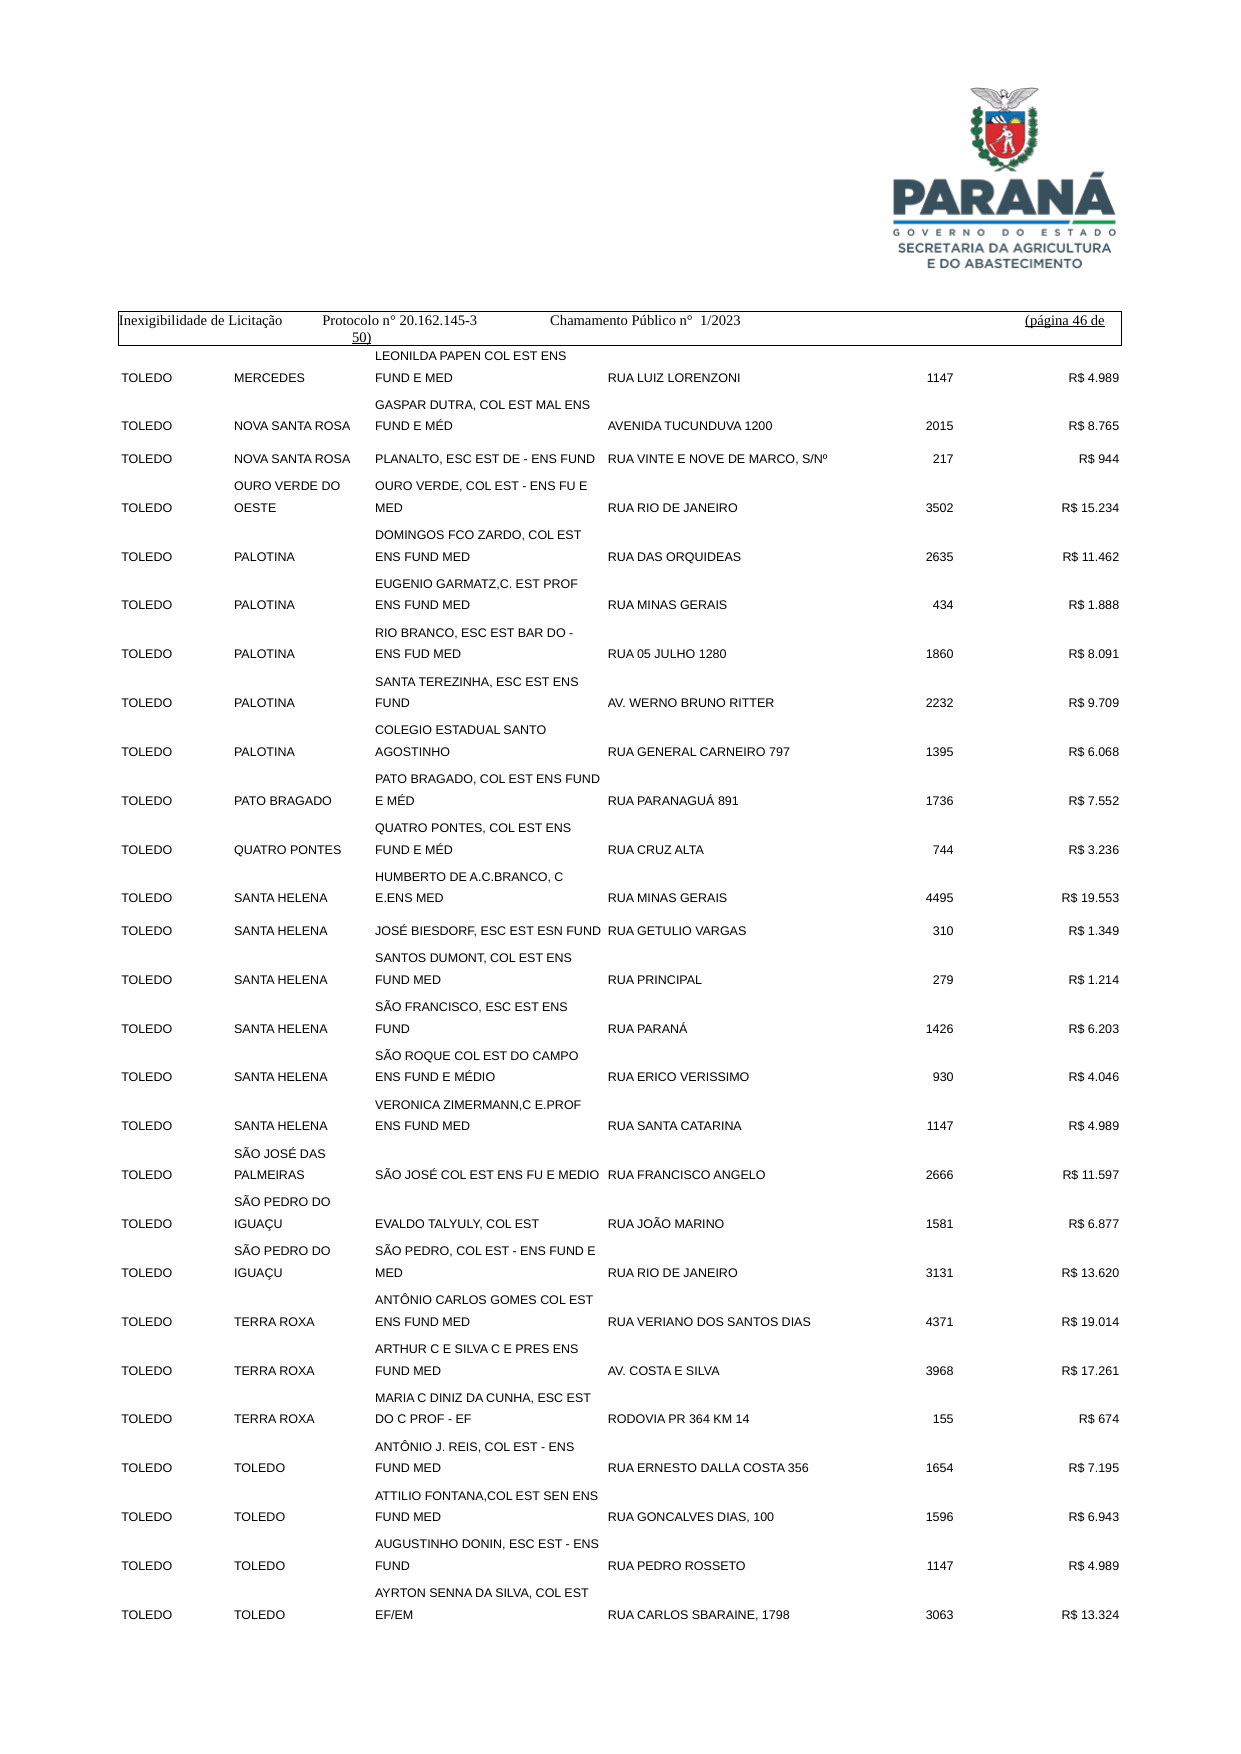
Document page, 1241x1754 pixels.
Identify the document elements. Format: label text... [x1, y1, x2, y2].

table_cell SANTA TEREZINHA, ESC EST ENS FUND [372, 671, 605, 720]
table_cell TOLEDO [118, 818, 231, 867]
table_cell TOLEDO [118, 1046, 231, 1094]
table_cell QUATRO PONTES, COL EST ENS FUND E MÉD [372, 818, 605, 867]
table_cell RUA GENERAL CARNEIRO 797 [605, 720, 831, 769]
table_cell 3502 [831, 476, 956, 525]
table_cell 930 [831, 1046, 956, 1094]
table_cell 2232 [831, 671, 956, 720]
table_cell 1581 [831, 1192, 956, 1241]
table_cell TERRA ROXA [231, 1290, 372, 1339]
table_cell SÃO FRANCISCO, ESC EST ENS FUND [372, 997, 605, 1046]
table_cell R$ 13.324 [956, 1583, 1122, 1632]
table_cell PALOTINA [231, 671, 372, 720]
table_cell TOLEDO [118, 1485, 231, 1534]
table_cell R$ 1.214 [956, 948, 1122, 997]
table_cell RUA SANTA CATARINA [605, 1095, 831, 1143]
table_cell AYRTON SENNA DA SILVA, COL EST EF/EM [372, 1583, 605, 1632]
table_cell GASPAR DUTRA, COL EST MAL ENS FUND E MÉD [372, 395, 605, 443]
table_cell 1654 [831, 1436, 956, 1485]
table_cell MARIA C DINIZ DA CUNHA, ESC EST DO C PROF - EF [372, 1388, 605, 1436]
table_cell 744 [831, 818, 956, 867]
table_cell R$ 19.014 [956, 1290, 1122, 1339]
table_cell PATO BRAGADO [231, 769, 372, 818]
table_cell EUGENIO GARMATZ,C. EST PROF ENS FUND MED [372, 574, 605, 622]
table_cell TOLEDO [231, 1485, 372, 1534]
table_cell TOLEDO [118, 1095, 231, 1143]
table_cell TOLEDO [118, 769, 231, 818]
table_cell NOVA SANTA ROSA [231, 395, 372, 443]
table_cell 1147 [831, 1095, 956, 1143]
table_cell TOLEDO [231, 1534, 372, 1583]
table_cell RIO BRANCO, ESC EST BAR DO - ENS FUD MED [372, 623, 605, 671]
table_cell RUA MINAS GERAIS [605, 867, 831, 916]
table_cell RUA PEDRO ROSSETO [605, 1534, 831, 1583]
table_cell QUATRO PONTES [231, 818, 372, 867]
table_cell RUA CRUZ ALTA [605, 818, 831, 867]
table_cell TOLEDO [231, 1436, 372, 1485]
table_cell TOLEDO [118, 525, 231, 573]
table_cell R$ 9.709 [956, 671, 1122, 720]
table_cell PATO BRAGADO, COL EST ENS FUND E MÉD [372, 769, 605, 818]
table_cell 217 [831, 444, 956, 476]
table_cell AVENIDA TUCUNDUVA 1200 [605, 395, 831, 443]
table_cell 2015 [831, 395, 956, 443]
table_cell RUA PRINCIPAL [605, 948, 831, 997]
table_cell RUA FRANCISCO ANGELO [605, 1143, 831, 1192]
table_cell 4495 [831, 867, 956, 916]
table_cell PALOTINA [231, 623, 372, 671]
table_cell R$ 17.261 [956, 1339, 1122, 1388]
table_cell R$ 7.195 [956, 1436, 1122, 1485]
table_cell SÃO JOSÉ COL EST ENS FU E MEDIO [372, 1143, 605, 1192]
table_cell 1860 [831, 623, 956, 671]
table_cell 1147 [831, 346, 956, 394]
table_cell R$ 7.552 [956, 769, 1122, 818]
table_cell SÃO PEDRO, COL EST - ENS FUND E MED [372, 1241, 605, 1290]
table_cell SÃO PEDRO DO IGUAÇU [231, 1241, 372, 1290]
table_cell R$ 11.462 [956, 525, 1122, 573]
table_cell RUA JOÃO MARINO [605, 1192, 831, 1241]
table_cell SANTA HELENA [231, 948, 372, 997]
table_cell R$ 4.046 [956, 1046, 1122, 1094]
table_cell RUA ERNESTO DALLA COSTA 356 [605, 1436, 831, 1485]
table_cell R$ 4.989 [956, 346, 1122, 394]
table_cell NOVA SANTA ROSA [231, 444, 372, 476]
table_cell 155 [831, 1388, 956, 1436]
table_cell R$ 11.597 [956, 1143, 1122, 1192]
table_cell R$ 8.091 [956, 623, 1122, 671]
table_cell SANTA HELENA [231, 997, 372, 1046]
table_cell TOLEDO [231, 1583, 372, 1632]
table_cell RUA VERIANO DOS SANTOS DIAS [605, 1290, 831, 1339]
table_cell SANTA HELENA [231, 916, 372, 948]
table_cell SANTA HELENA [231, 1095, 372, 1143]
table_cell RUA PARANÁ [605, 997, 831, 1046]
table_cell RUA ERICO VERISSIMO [605, 1046, 831, 1094]
table_cell DOMINGOS FCO ZARDO, COL EST ENS FUND MED [372, 525, 605, 573]
table_cell 1736 [831, 769, 956, 818]
table_cell AV. WERNO BRUNO RITTER [605, 671, 831, 720]
table_cell TOLEDO [118, 1290, 231, 1339]
table_cell 1596 [831, 1485, 956, 1534]
table_cell R$ 6.068 [956, 720, 1122, 769]
table_cell RUA DAS ORQUIDEAS [605, 525, 831, 573]
table_cell TOLEDO [118, 1436, 231, 1485]
table_cell R$ 4.989 [956, 1534, 1122, 1583]
table_cell TOLEDO [118, 1241, 231, 1290]
table_cell MERCEDES [231, 346, 372, 394]
table_cell TOLEDO [118, 1143, 231, 1192]
table_cell TOLEDO [118, 476, 231, 525]
table_cell RUA 05 JULHO 1280 [605, 623, 831, 671]
table_cell RUA CARLOS SBARAINE, 1798 [605, 1583, 831, 1632]
table_cell 3063 [831, 1583, 956, 1632]
table_cell OURO VERDE, COL EST - ENS FU E MED [372, 476, 605, 525]
table_cell TOLEDO [118, 1583, 231, 1632]
table_cell RUA VINTE E NOVE DE MARCO, S/Nº [605, 444, 831, 476]
table_cell R$ 6.943 [956, 1485, 1122, 1534]
table_cell TOLEDO [118, 574, 231, 622]
table_cell R$ 1.349 [956, 916, 1122, 948]
table_cell ATTILIO FONTANA,COL EST SEN ENS FUND MED [372, 1485, 605, 1534]
table_cell PALOTINA [231, 574, 372, 622]
table_cell 1426 [831, 997, 956, 1046]
table_cell RUA GONCALVES DIAS, 100 [605, 1485, 831, 1534]
table_cell R$ 13.620 [956, 1241, 1122, 1290]
table_cell 2666 [831, 1143, 956, 1192]
table_cell R$ 1.888 [956, 574, 1122, 622]
table_cell RUA GETULIO VARGAS [605, 916, 831, 948]
table_cell AV. COSTA E SILVA [605, 1339, 831, 1388]
table_cell TOLEDO [118, 916, 231, 948]
table_cell TOLEDO [118, 1534, 231, 1583]
table_cell TERRA ROXA [231, 1388, 372, 1436]
table_cell HUMBERTO DE A.C.BRANCO, C E.ENS MED [372, 867, 605, 916]
table_cell R$ 6.203 [956, 997, 1122, 1046]
table_cell PLANALTO, ESC EST DE - ENS FUND [372, 444, 605, 476]
table_cell 3131 [831, 1241, 956, 1290]
table_cell R$ 3.236 [956, 818, 1122, 867]
table_cell TOLEDO [118, 395, 231, 443]
table_cell EVALDO TALYULY, COL EST [372, 1192, 605, 1241]
table_cell OURO VERDE DO OESTE [231, 476, 372, 525]
table_cell RUA RIO DE JANEIRO [605, 1241, 831, 1290]
table_cell TOLEDO [118, 1339, 231, 1388]
table_cell R$ 944 [956, 444, 1122, 476]
table_cell TOLEDO [118, 346, 231, 394]
table_cell PALOTINA [231, 720, 372, 769]
table_cell RODOVIA PR 364 KM 14 [605, 1388, 831, 1436]
table_cell TOLEDO [118, 997, 231, 1046]
table_cell SÃO JOSÉ DAS PALMEIRAS [231, 1143, 372, 1192]
table_cell VERONICA ZIMERMANN,C E.PROF ENS FUND MED [372, 1095, 605, 1143]
table_cell SÃO ROQUE COL EST DO CAMPO ENS FUND E MÉDIO [372, 1046, 605, 1094]
table_cell ARTHUR C E SILVA C E PRES ENS FUND MED [372, 1339, 605, 1388]
table_cell SANTA HELENA [231, 867, 372, 916]
table_cell ANTÔNIO J. REIS, COL EST - ENS FUND MED [372, 1436, 605, 1485]
table_cell PALOTINA [231, 525, 372, 573]
table_cell 2635 [831, 525, 956, 573]
table_cell TOLEDO [118, 444, 231, 476]
table_cell R$ 4.989 [956, 1095, 1122, 1143]
table_cell 279 [831, 948, 956, 997]
table_cell TOLEDO [118, 671, 231, 720]
table_cell R$ 19.553 [956, 867, 1122, 916]
table_cell 434 [831, 574, 956, 622]
table_cell TOLEDO [118, 1192, 231, 1241]
table_cell 3968 [831, 1339, 956, 1388]
table_cell ANTÔNIO CARLOS GOMES COL EST ENS FUND MED [372, 1290, 605, 1339]
table_cell R$ 8.765 [956, 395, 1122, 443]
table_cell SANTOS DUMONT, COL EST ENS FUND MED [372, 948, 605, 997]
table_cell TOLEDO [118, 1388, 231, 1436]
table_cell 1147 [831, 1534, 956, 1583]
table_cell SÃO PEDRO DO IGUAÇU [231, 1192, 372, 1241]
table_cell TOLEDO [118, 623, 231, 671]
table_cell RUA MINAS GERAIS [605, 574, 831, 622]
table_cell RUA RIO DE JANEIRO [605, 476, 831, 525]
table_cell TOLEDO [118, 867, 231, 916]
table_cell SANTA HELENA [231, 1046, 372, 1094]
table_cell RUA LUIZ LORENZONI [605, 346, 831, 394]
table_cell R$ 15.234 [956, 476, 1122, 525]
table_cell 310 [831, 916, 956, 948]
table_cell TOLEDO [118, 948, 231, 997]
table_cell 1395 [831, 720, 956, 769]
table_cell 4371 [831, 1290, 956, 1339]
table_cell LEONILDA PAPEN COL EST ENS FUND E MED [372, 346, 605, 394]
table_cell RUA PARANAGUÁ 891 [605, 769, 831, 818]
table_cell R$ 674 [956, 1388, 1122, 1436]
table_cell AUGUSTINHO DONIN, ESC EST - ENS FUND [372, 1534, 605, 1583]
table_cell R$ 6.877 [956, 1192, 1122, 1241]
table_cell TERRA ROXA [231, 1339, 372, 1388]
table_cell JOSÉ BIESDORF, ESC EST ESN FUND [372, 916, 605, 948]
table_cell TOLEDO [118, 720, 231, 769]
table_cell COLEGIO ESTADUAL SANTO AGOSTINHO [372, 720, 605, 769]
